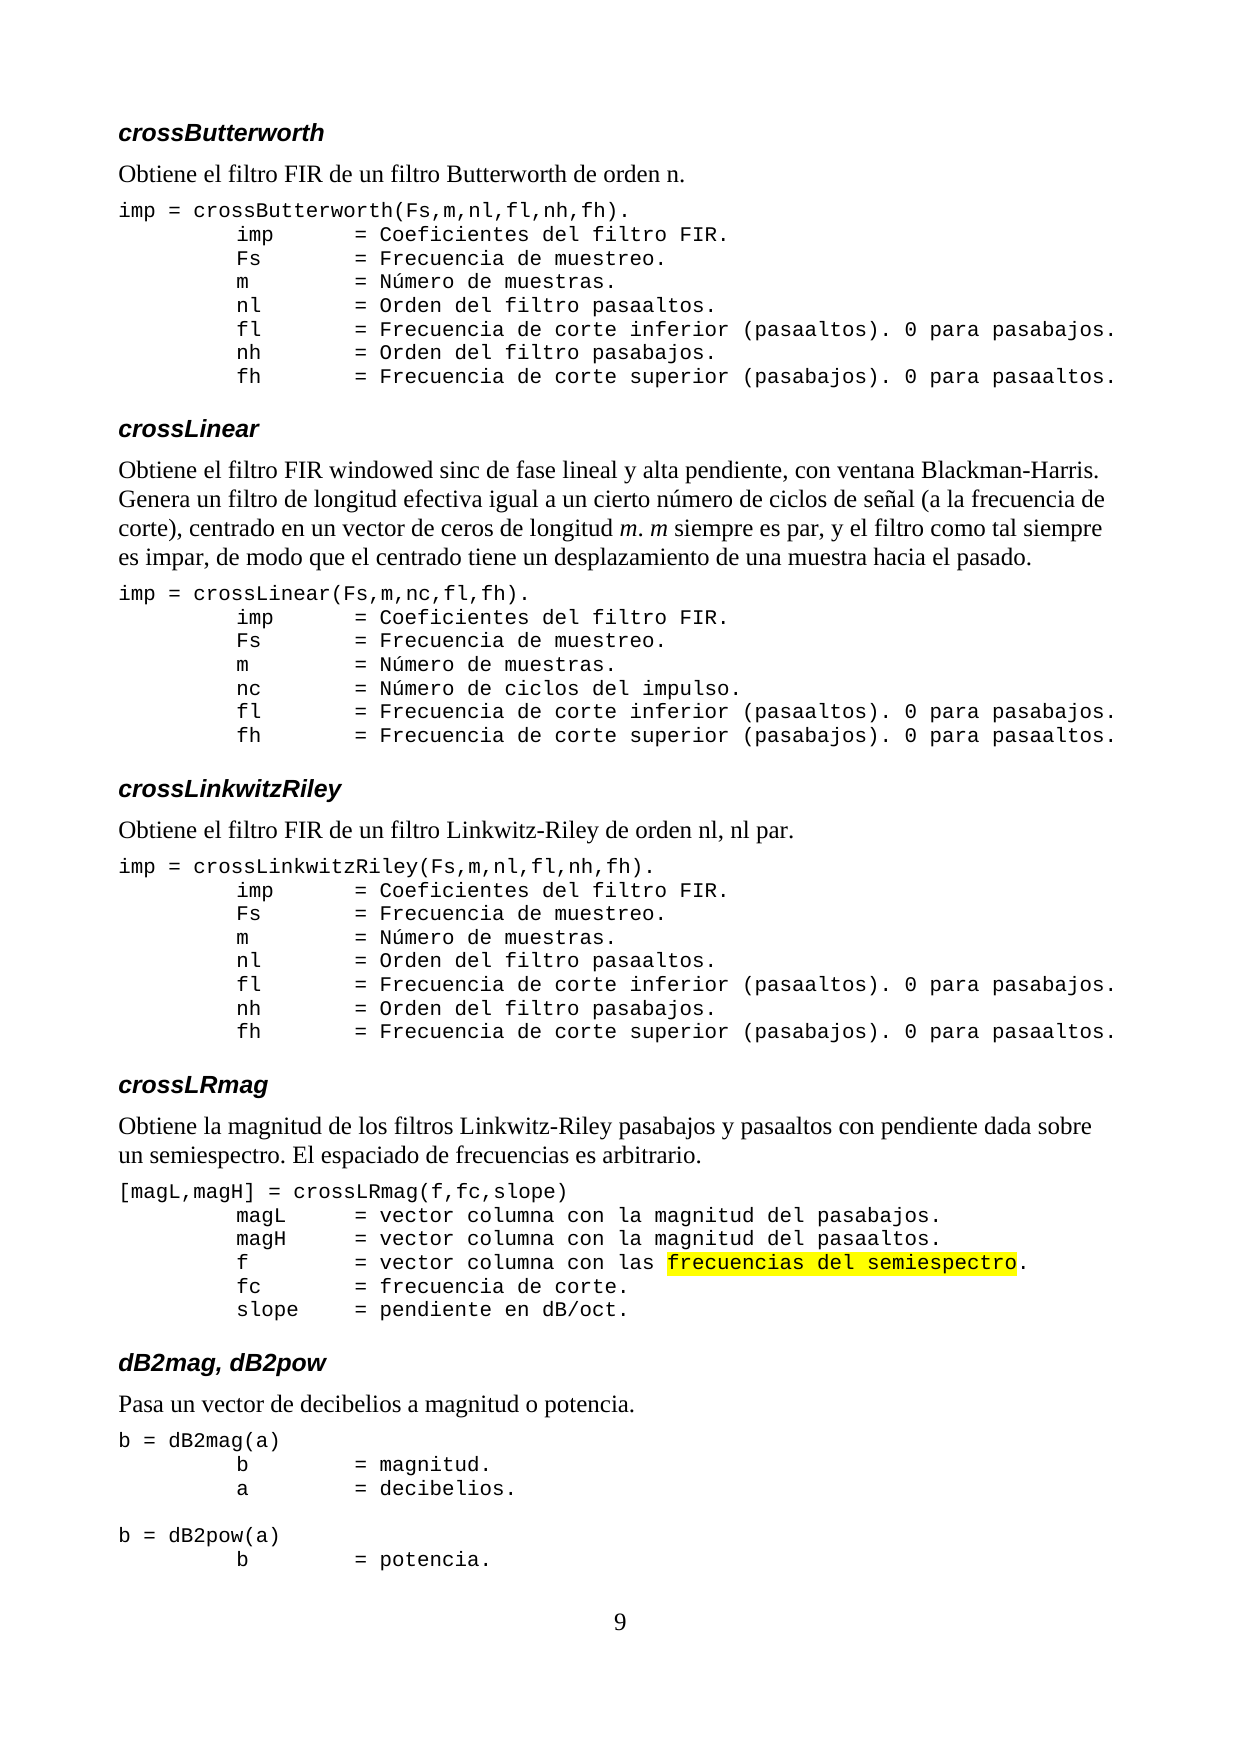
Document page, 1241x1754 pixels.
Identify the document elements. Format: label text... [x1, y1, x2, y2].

text b = potencia. [118, 1548, 1122, 1572]
text fc = frecuencia de corte. [118, 1276, 1122, 1299]
subtitle crossButterworth [118, 118, 1122, 147]
text magL = vector columna con la magnitud del pasabajos. [118, 1205, 1122, 1228]
text imp = Coeficientes del filtro FIR. Fs = Frecuencia de muestreo. m = Número de muestras. nl = Orden del filtro pasaaltos. fl = Frecuencia de corte inferior (pasaaltos). 0 para pasabajos. [236, 224, 1122, 342]
text [magL,magH] = crossLRmag(f,fc,slope) [118, 1181, 1122, 1205]
text b = magnitud. [118, 1454, 1122, 1478]
text imp = crossLinkwitzRiley(Fs,m,nl,fl,nh,fh). [118, 856, 1122, 879]
text f = vector columna con las frecuencias del semiespectro. [118, 1252, 1122, 1276]
text nh = Orden del filtro pasabajos. fh = Frecuencia de corte superior (pasabajos). 0 para pasaaltos. [236, 998, 1122, 1045]
text imp = crossLinear(Fs,m,nc,fl,fh). [118, 583, 1122, 607]
text magH = vector columna con la magnitud del pasaaltos. [118, 1228, 1122, 1252]
subtitle crossLinkwitzRiley [118, 774, 1122, 802]
text b = dB2pow(a) [118, 1525, 1122, 1548]
text Obtiene el filtro FIR windowed sinc de fase lineal y alta pendiente, con ventana Blackman-Harris. Genera un filtro de longitud efectiva igual a un cierto número de ciclos de señal (a la frecuencia de corte), centrado en un vector de ceros de longitud m. m siempre es par, y el filtro como tal siempre es impar, de modo que el centrado tiene un desplazamiento de una muestra hacia el pasado. [118, 456, 1122, 571]
text Obtiene el filtro FIR de un filtro Linkwitz-Riley de orden nl, nl par. [118, 815, 1122, 843]
subtitle crossLinear [118, 414, 1122, 443]
subtitle crossLRmag [118, 1070, 1122, 1099]
text imp = Coeficientes del filtro FIR. Fs = Frecuencia de muestreo. m = Número de muestras. nl = Orden del filtro pasaaltos. fl = Frecuencia de corte inferior (pasaaltos). 0 para pasabajos. [236, 879, 1122, 998]
text Pasa un vector de decibelios a magnitud o potencia. [118, 1389, 1122, 1418]
subtitle dB2mag, dB2pow [118, 1348, 1122, 1377]
text imp = crossButterworth(Fs,m,nl,fl,nh,fh). [118, 200, 1122, 224]
text slope = pendiente en dB/oct. [118, 1299, 1122, 1323]
text Obtiene la magnitud de los filtros Linkwitz-Riley pasabajos y pasaaltos con pendiente dada sobre un semiespectro. El espaciado de frecuencias es arbitrario. [118, 1111, 1122, 1169]
text nc = Número de ciclos del impulso. fl = Frecuencia de corte inferior (pasaaltos). 0 para pasabajos. fh = Frecuencia de corte superior (pasabajos). 0 para pasaaltos. [236, 678, 1122, 749]
text b = dB2mag(a) [118, 1430, 1122, 1454]
text a = decibelios. [118, 1478, 1122, 1501]
text Obtiene el filtro FIR de un filtro Butterworth de orden n. [118, 159, 1122, 188]
text imp = Coeficientes del filtro FIR. Fs = Frecuencia de muestreo. m = Número de muestras. [236, 607, 1122, 678]
text nh = Orden del filtro pasabajos. fh = Frecuencia de corte superior (pasabajos). 0 para pasaaltos. [236, 342, 1122, 389]
